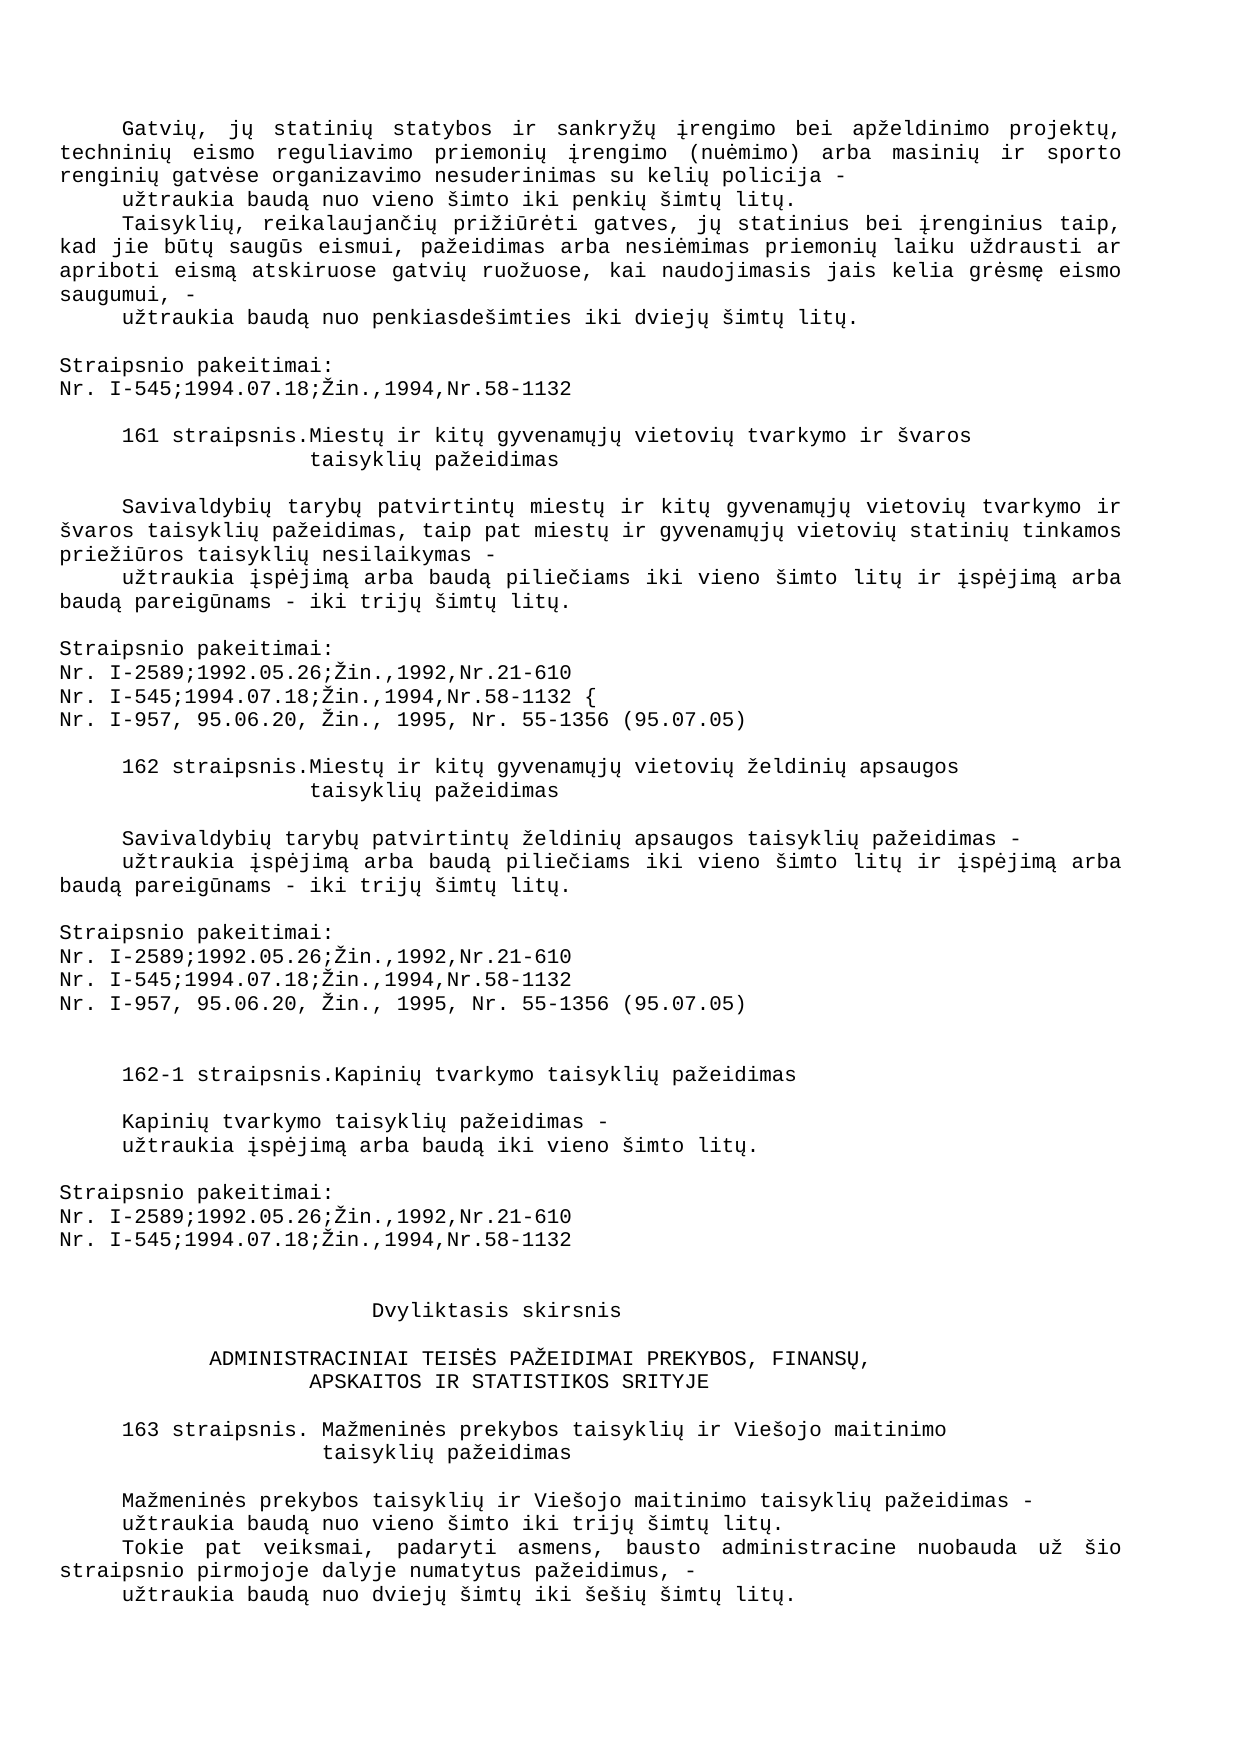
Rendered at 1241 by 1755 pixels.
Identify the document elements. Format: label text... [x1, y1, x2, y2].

text užtraukia įspėjimą arba baudą piliečiams iki vieno šimto litų ir įspėjimą arba baudą pareigūnams - iki trijų šimtų litų. [59, 567, 1122, 615]
text ADMINISTRACINIAI TEISĖS PAŽEIDIMAI PREKYBOS, FINANSŲ, [59, 1348, 1122, 1371]
text Taisyklių, reikalaujančių prižiūrėti gatves, jų statinius bei įrenginius taip, kad jie būtų saugūs eismui, pažeidimas arba nesiėmimas priemonių laiku uždrausti ar apriboti eismą atskiruose gatvių ruožuose, kai naudojimasis jais kelia grėsmę eismo saugumui, - [59, 213, 1122, 307]
text užtraukia įspėjimą arba baudą iki vieno šimto litų. [59, 1135, 1122, 1158]
text 161 straipsnis.Miestų ir kitų gyvenamųjų vietovių tvarkymo ir švaros [59, 426, 1122, 449]
text Straipsnio pakeitimai: [59, 922, 1122, 946]
text užtraukia įspėjimą arba baudą piliečiams iki vieno šimto litų ir įspėjimą arba baudą pareigūnams - iki trijų šimtų litų. [59, 851, 1122, 898]
text Dvyliktasis skirsnis [59, 1300, 1122, 1324]
text Nr. I-957, 95.06.20, Žin., 1995, Nr. 55-1356 (95.07.05) [59, 709, 1122, 733]
text Nr. I-545;1994.07.18;Žin.,1994,Nr.58-1132 { [59, 686, 1122, 709]
text Nr. I-545;1994.07.18;Žin.,1994,Nr.58-1132 [59, 378, 1122, 402]
text Nr. I-957, 95.06.20, Žin., 1995, Nr. 55-1356 (95.07.05) [59, 993, 1122, 1017]
text taisyklių pažeidimas [59, 1442, 1122, 1466]
text taisyklių pažeidimas [59, 449, 1122, 473]
text Nr. I-2589;1992.05.26;Žin.,1992,Nr.21-610 [59, 662, 1122, 686]
text Savivaldybių tarybų patvirtintų miestų ir kitų gyvenamųjų vietovių tvarkymo ir švaros taisyklių pažeidimas, taip pat miestų ir gyvenamųjų vietovių statinių tinkamos priežiūros taisyklių nesilaikymas - [59, 496, 1122, 567]
text Gatvių, jų statinių statybos ir sankryžų įrengimo bei apželdinimo projektų, techninių eismo reguliavimo priemonių įrengimo (nuėmimo) arba masinių ir sporto renginių gatvėse organizavimo nesuderinimas su kelių policija - [59, 118, 1122, 189]
text 162 straipsnis.Miestų ir kitų gyvenamųjų vietovių želdinių apsaugos [59, 757, 1122, 780]
text Savivaldybių tarybų patvirtintų želdinių apsaugos taisyklių pažeidimas - [59, 827, 1122, 851]
text 162-1 straipsnis.Kapinių tvarkymo taisyklių pažeidimas [59, 1064, 1122, 1088]
text Nr. I-2589;1992.05.26;Žin.,1992,Nr.21-610 [59, 946, 1122, 969]
text taisyklių pažeidimas [59, 780, 1122, 804]
text Straipsnio pakeitimai: [59, 354, 1122, 378]
text užtraukia baudą nuo vieno šimto iki penkių šimtų litų. [59, 189, 1122, 213]
text užtraukia baudą nuo vieno šimto iki trijų šimtų litų. [59, 1513, 1122, 1537]
text Straipsnio pakeitimai: [59, 1182, 1122, 1206]
text užtraukia baudą nuo dviejų šimtų iki šešių šimtų litų. [59, 1584, 1122, 1608]
text Nr. I-545;1994.07.18;Žin.,1994,Nr.58-1132 [59, 1229, 1122, 1253]
text 163 straipsnis. Mažmeninės prekybos taisyklių ir Viešojo maitinimo [59, 1419, 1122, 1442]
text užtraukia baudą nuo penkiasdešimties iki dviejų šimtų litų. [59, 307, 1122, 331]
text Mažmeninės prekybos taisyklių ir Viešojo maitinimo taisyklių pažeidimas - [59, 1489, 1122, 1513]
text Nr. I-545;1994.07.18;Žin.,1994,Nr.58-1132 [59, 969, 1122, 993]
text Kapinių tvarkymo taisyklių pažeidimas - [59, 1111, 1122, 1135]
text Straipsnio pakeitimai: [59, 638, 1122, 662]
text APSKAITOS IR STATISTIKOS SRITYJE [59, 1371, 1122, 1395]
text Nr. I-2589;1992.05.26;Žin.,1992,Nr.21-610 [59, 1206, 1122, 1229]
text Tokie pat veiksmai, padaryti asmens, bausto administracine nuobauda už šio straipsnio pirmojoje dalyje numatytus pažeidimus, - [59, 1537, 1122, 1584]
